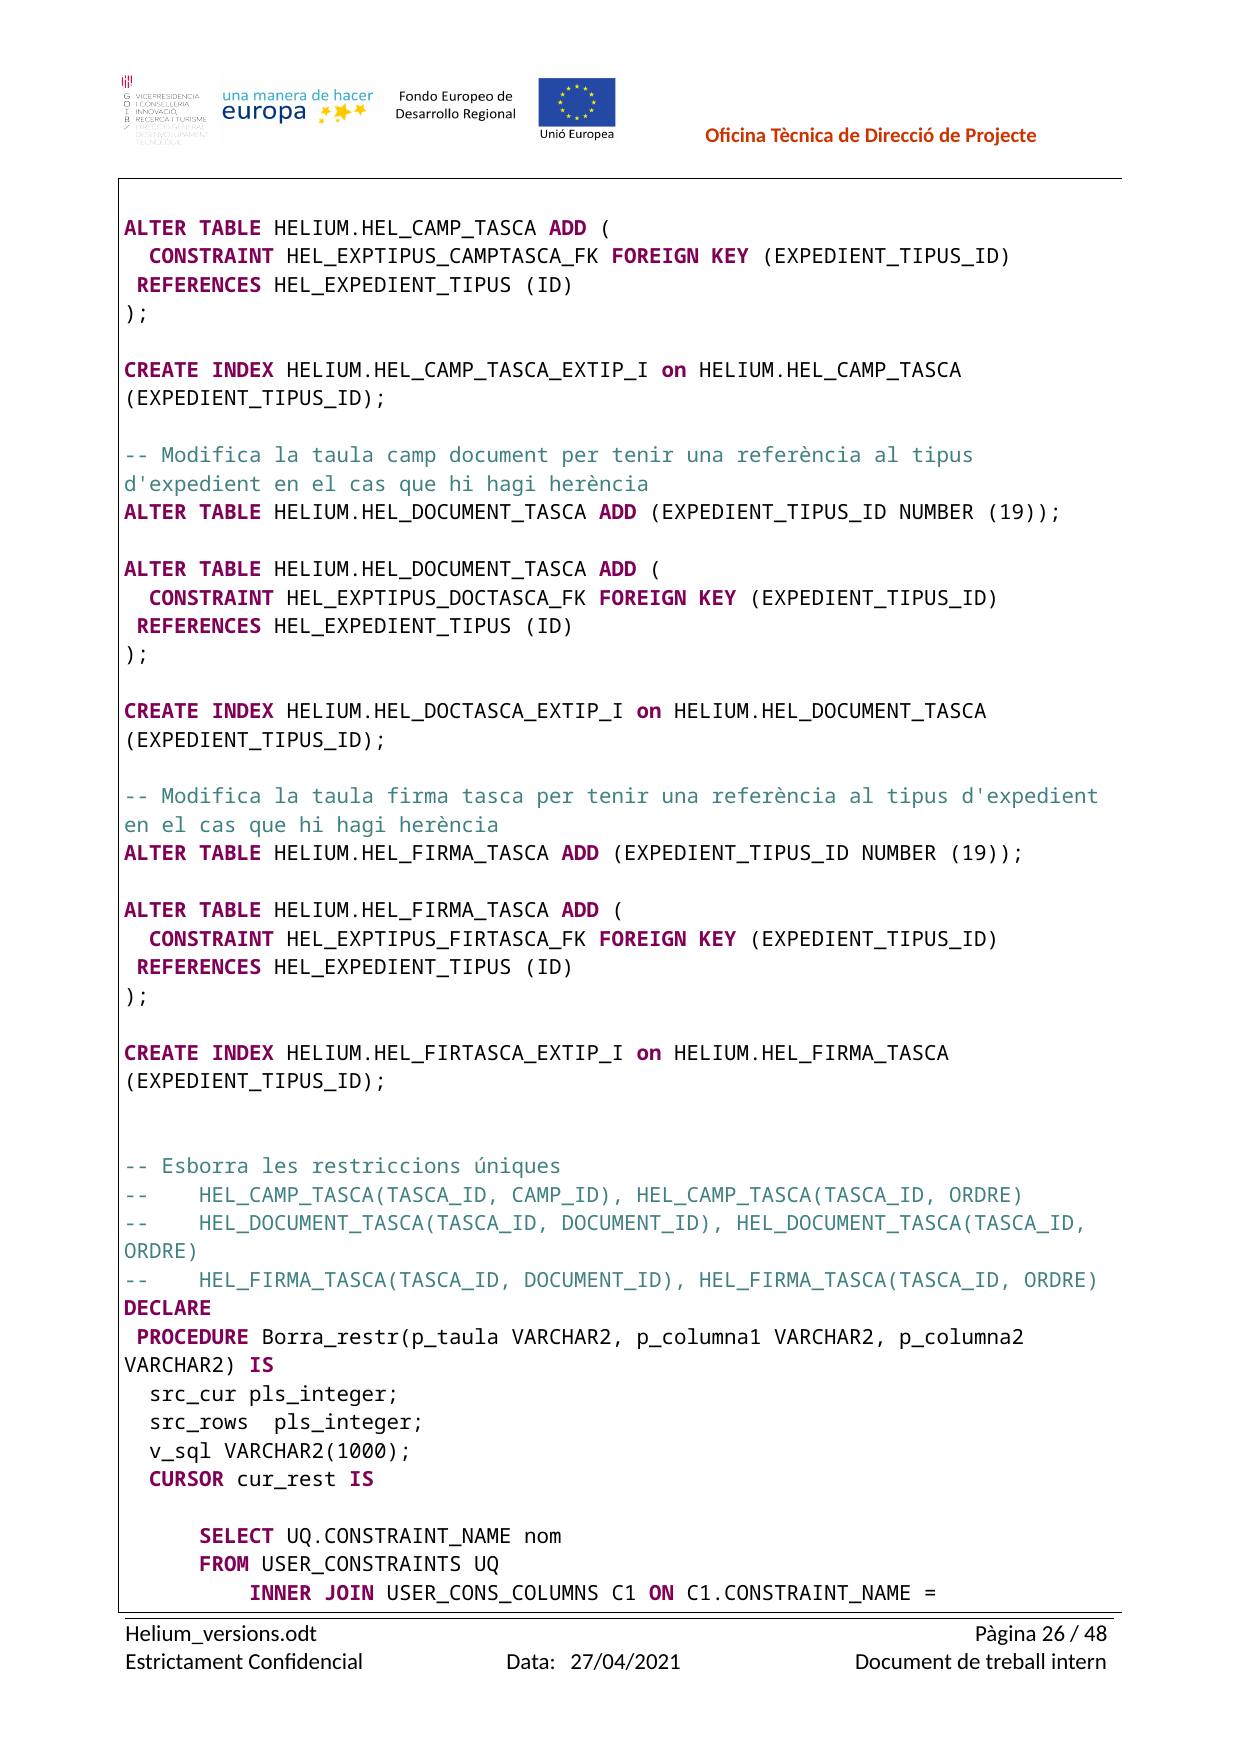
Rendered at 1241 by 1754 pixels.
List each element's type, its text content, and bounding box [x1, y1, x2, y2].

table_header ALTER TABLE HELIUM.HEL_CAMP_TASCA ADD ( CONSTRAINT HEL_EXPTIPUS_CAMPTASCA_FK FOREIGN KEY (EXPEDIENT_TIPUS_ID) REFERENCES HEL_EXPEDIENT_TIPUS (ID) ); CREATE INDEX HELIUM.HEL_CAMP_TASCA_EXTIP_I on HELIUM.HEL_CAMP_TASCA (EXPEDIENT_TIPUS_ID); -- Modifica la taula camp document per tenir una referència al tipus d'expedient en el cas que hi hagi herència ALTER TABLE HELIUM.HEL_DOCUMENT_TASCA ADD (EXPEDIENT_TIPUS_ID NUMBER (19)); ALTER TABLE HELIUM.HEL_DOCUMENT_TASCA ADD ( CONSTRAINT HEL_EXPTIPUS_DOCTASCA_FK FOREIGN KEY (EXPEDIENT_TIPUS_ID) REFERENCES HEL_EXPEDIENT_TIPUS (ID) ); CREATE INDEX HELIUM.HEL_DOCTASCA_EXTIP_I on HELIUM.HEL_DOCUMENT_TASCA (EXPEDIENT_TIPUS_ID); -- Modifica la taula firma tasca per tenir una referència al tipus d'expedient en el cas que hi hagi herència ALTER TABLE HELIUM.HEL_FIRMA_TASCA ADD (EXPEDIENT_TIPUS_ID NUMBER (19)); ALTER TABLE HELIUM.HEL_FIRMA_TASCA ADD ( CONSTRAINT HEL_EXPTIPUS_FIRTASCA_FK FOREIGN KEY (EXPEDIENT_TIPUS_ID) REFERENCES HEL_EXPEDIENT_TIPUS (ID) ); CREATE INDEX HELIUM.HEL_FIRTASCA_EXTIP_I on HELIUM.HEL_FIRMA_TASCA (EXPEDIENT_TIPUS_ID); -- Esborra les restriccions úniques -- HEL_CAMP_TASCA(TASCA_ID, CAMP_ID), HEL_CAMP_TASCA(TASCA_ID, ORDRE) -- HEL_DOCUMENT_TASCA(TASCA_ID, DOCUMENT_ID), HEL_DOCUMENT_TASCA(TASCA_ID, ORDRE) -- HEL_FIRMA_TASCA(TASCA_ID, DOCUMENT_ID), HEL_FIRMA_TASCA(TASCA_ID, ORDRE) DECLARE PROCEDURE Borra_restr(p_taula VARCHAR2, p_columna1 VARCHAR2, p_columna2 VARCHAR2) IS src_cur pls_integer; src_rows pls_integer; v_sql VARCHAR2(1000); CURSOR cur_rest IS SELECT UQ.CONSTRAINT_NAME nom FROM USER_CONSTRAINTS UQ INNER JOIN USER_CONS_COLUMNS C1 ON C1.CONSTRAINT_NAME = [119, 179, 1122, 1612]
picture [118, 73, 213, 147]
picture [219, 73, 621, 147]
